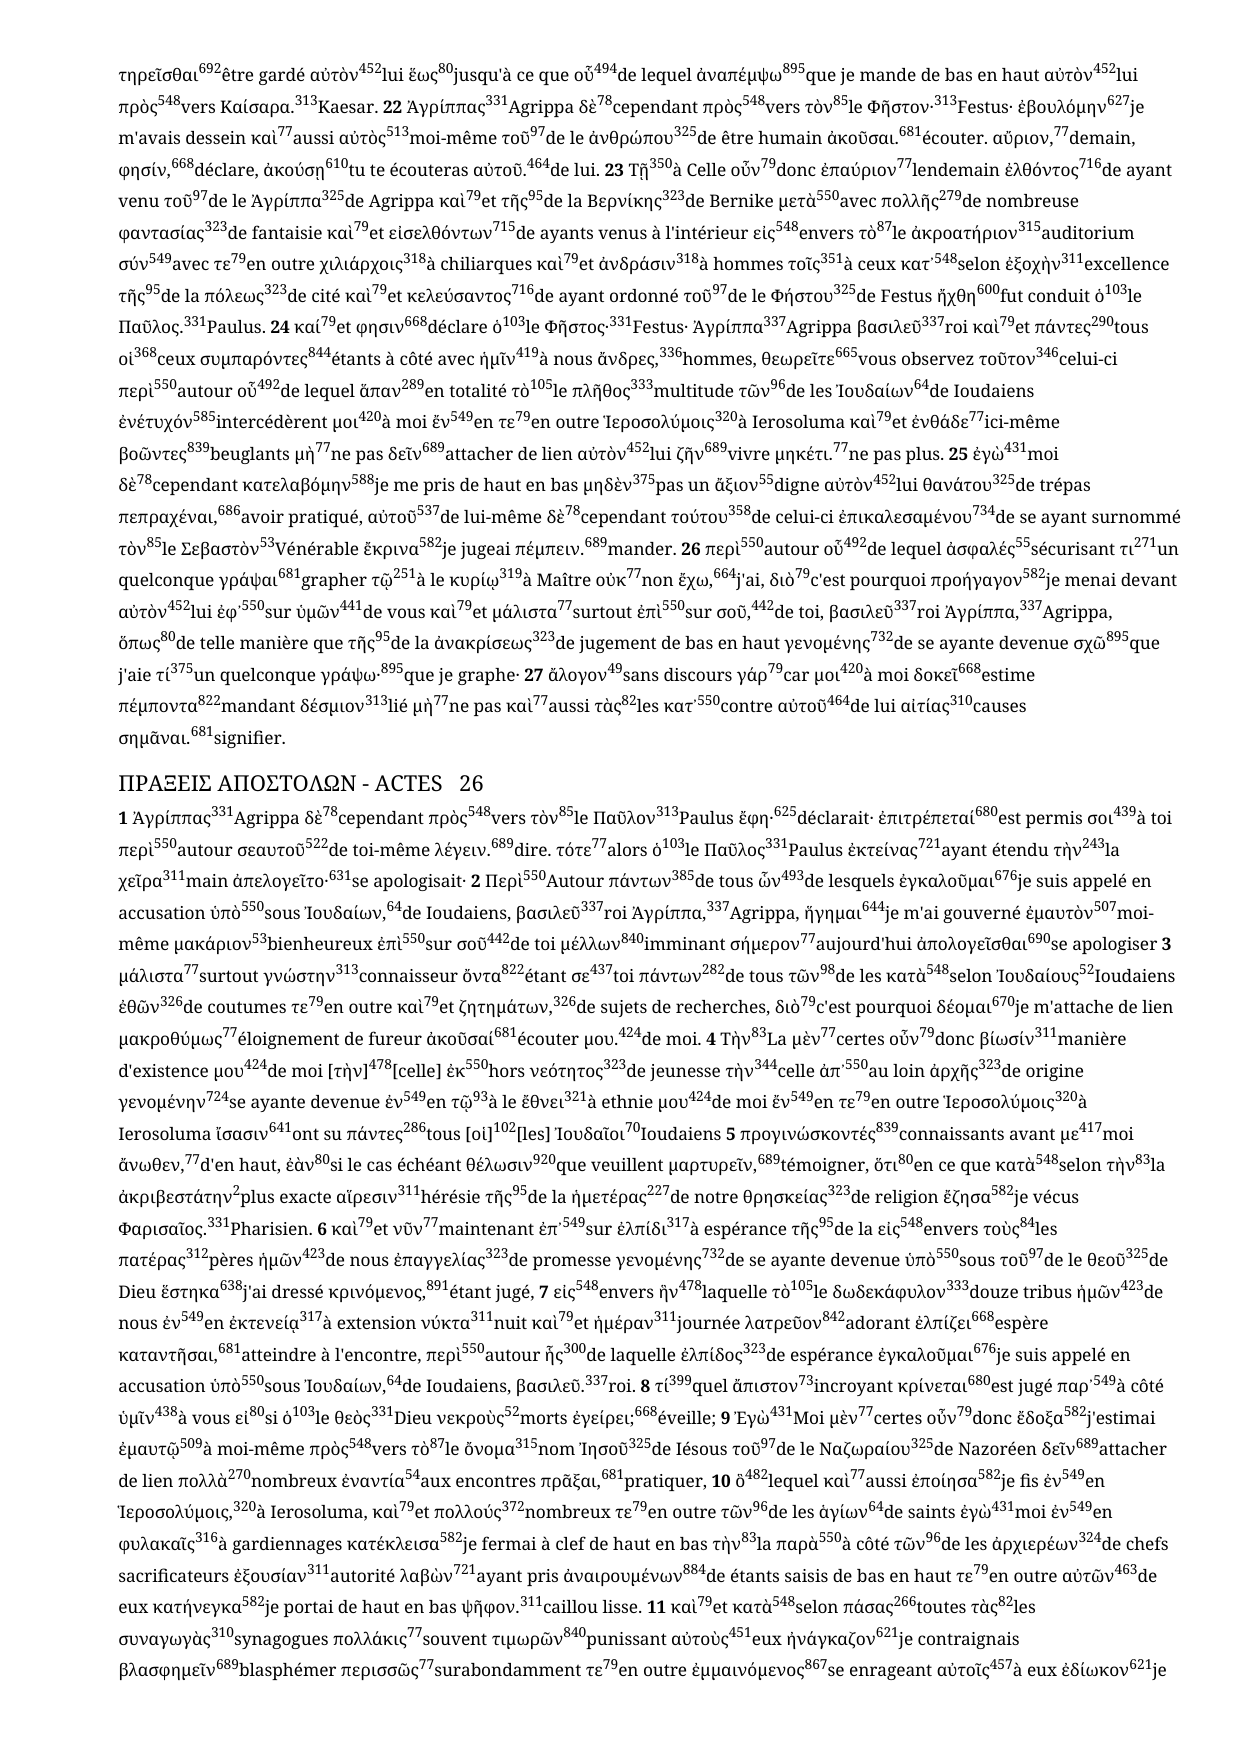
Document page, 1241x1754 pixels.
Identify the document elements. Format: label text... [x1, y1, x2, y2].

text 1 Φῆστος331Festus οὖν79donc ἐπιβὰς721ayant surmonté τῇ89à la ἐπαρχείᾳ317à éparchie μετὰ548après τρεῖς176trois ἡμέρας310journées ἀνέβη586monta εἰς548envers Ἱεροσόλυμα314Ierosoluma ἀπὸ550au loin Καισαρείας,323de Kaesareia, 2 ἐνεφάνισάν585rendirent visible dedans τε79en outre αὐτῷ458à lui οἱ102les ἀρχιερεῖς330chefs sacrificateurs καὶ79et οἱ102les πρῶτοι70premiers τῶν96de les Ἰουδαίων64de Ioudaiens κατὰ550contre τοῦ97de le Παύλου325de Paulus καὶ79et παρεκάλουν624appelaient à côté αὐτὸν452lui 3 αἰτούμενοι866se demandants χάριν311grâce κατ᾽550contre αὐτοῦ464de lui ὅπως77de telle manière que μεταπέμψηται905que se mande au-delà αὐτὸν452lui εἰς548envers Ἰερουσαλήμ,311Ierousalem, ἐνέδραν311embuscade ποιοῦντες839faisants ἀνελεῖν681saisir de bas en haut αὐτὸν452lui κατὰ548selon τὴν83la ὁδόν.311chemin. 4 ὁ364celui μὲν77certes οὖν79donc Φῆστος331Festus ἀπεκρίθη600fut répondu τηρεῖσθαι692être gardé τὸν85le Παῦλον313Paulus εἰς548envers Καισάρειαν,311Kaesareia, ἑαυτὸν528lui-même δὲ78cependant μέλλειν689imminer ἐν549en τάχει321à vitesse ἐκπορεύεσθαι·690se aller au dehors· 5 οἱ102les οὖν79donc ἐν549en ὑμῖν,438à vous, φησίν,668déclare, δυνατοὶ70puissants συγκαταβάντες720ayants descendus ensemble εἴ80si τί392un quelconque ἐστιν668est ἐν549en τῷ91à le ἀνδρὶ319à homme ἄτοπον73déplacé κατηγορείτωσαν571accusent αὐτοῦ.464de lui. 6 Διατρίψας721Ayant gratté à travers δὲ78cependant ἐν549en αὐτοῖς457à eux ἡμέρας310journées οὐ77non πλείους1plus nombreusement ὀκτὼ188de huit ἢ79ou δέκα,188de dix, καταβὰς721ayant descendu εἰς548envers Καισάρειαν,311Kaesareia, τῇ350à celle ἐπαύριον77lendemain καθίσας721ayant assis ἐπὶ550sur τοῦ99de le βήματος327de estrade ἐκέλευσεν586ordonna τὸν85le Παῦλον313Paulus ἀχθῆναι.683être conduit. 7 παραγενομένου734de se ayant devenu à côté δὲ78cependant αὐτοῦ464de lui περιέστησαν585dressèrent autour αὐτὸν452lui οἱ102les ἀπὸ550au loin Ἱεροσολύμων326de Ierosoluma καταβεβηκότες782ayants descendus Ἰουδαῖοι70Ioudaiens πολλὰ270nombreux καὶ79et βαρέα5lourds αἰτιώματα314accusations καταφέροντες839portants de haut en bas ἃ481lesquels οὐκ77non ἴσχυον624avaient la ténacité ἀποδεῖξαι,681montrer loin, 8 τοῦ97de le Παύλου325de Paulus ἀπολογουμένου861de se apologisant ὅτι80en ce que οὔτε79ni εἰς548envers τὸν85le νόμον313loi τῶν96de les Ἰουδαίων64de Ioudaiens οὔτε79ni εἰς548envers τὸ87le ἱερὸν315sanctuaire οὔτε79ni εἰς548envers Καίσαρά313Kaesar τι375un quelconque ἥμαρτον.582je fautai. 9 Ὁ103Le Φῆστος331Festus δὲ78cependant θέλων840voulant τοῖς90à les Ἰουδαίοις58à Ioudaiens χάριν311grâce καταθέσθαι682se poser de haut en bas ἀποκριθεὶς760ayant été répondu τῷ91à le Παύλῳ319à Paulus εἶπεν·586dit· θέλεις666tu veux εἰς548envers Ἱεροσόλυμα314Ierosoluma ἀναβὰς721ayant monté ἐκεῖ77là περὶ550autour τούτων359de ces-ci κριθῆναι683être jugé ἐπ᾽550sur ἐμοῦ;424de moi; 10 εἶπεν586dit δὲ78cependant ὁ103le Παῦλος·331Paulus· ἐπὶ550sur τοῦ99de le βήματος327de estrade Καίσαρος325de Kaesar ἑστώς783ayant dressé εἰμι,664je suis, οὗ77où με417moi δεῖ668attache de lien κρίνεσθαι.692être jugé. Ἰουδαίους52Ioudaiens οὐδὲν375aucun ἠδίκησα582je fis injustice ὡς80comme καὶ77aussi σὺ448toi κάλλιον77en plus beau ἐπιγινώσκεις.666tu reconnais. 11 εἰ80si μὲν79certes οὖν79donc ἀδικῶ664je fais injustice καὶ79et ἄξιον55digne θανάτου325de trépas πέπραχά638j'ai pratiqué τι,375un quelconque, οὐ77non παραιτοῦμαι670je me demande à côté τὸ348ce ἀποθανεῖν·681mourir loin· εἰ80si δὲ78cependant οὐδέν392aucun ἐστιν668est ὧν493de lesquels οὗτοι363ceux-ci κατηγοροῦσίν667accusent μου,424de moi, οὐδείς390aucun με417moi δύναται674se peut αὐτοῖς457à eux χαρίσασθαι·682se faire grâce· Καίσαρα313Kaesar ἐπικαλοῦμαι.670je me surnomme. 12 τότε77alors ὁ103le Φῆστος331Festus συλλαλήσας721ayant bavardé ensemble μετὰ550avec τοῦ99de le συμβουλίου327de délibération ensemble ἀπεκρίθη·600fut répondu· Καίσαρα313Kaesar ἐπικέκλησαι,646tu t'as surnommé, ἐπὶ548sur Καίσαρα313Kaesar πορεύσῃ.610tu te iras. 13 Ἡμερῶν322de Journées δὲ78cependant διαγενομένων731de se ayantes devenues au travers τινῶν381de des quelconques Ἀγρίππας331Agrippa ὁ103le βασιλεὺς331roi καὶ79et Βερνίκη329Bernike κατήντησαν585atteignirent à l'encontre εἰς548envers Καισάρειαν311Kaesareia ἀσπασάμενοι739se ayants salués τὸν85le Φῆστον.313Festus. 14 ὡς80comme δὲ78cependant πλείους1plus nombreusement ἡμέρας310journées διέτριβον624grattaient à travers ἐκεῖ,77là, ὁ103le Φῆστος331Festus τῷ91à le βασιλεῖ319à roi ἀνέθετο592se posa de bas en haut τὰ347ces κατὰ548selon τὸν85le Παῦλον313Paulus λέγων·840disant· ἀνήρ331homme τίς287un quelconque ἐστιν668est καταλελειμμένος813ayant été laissé en contrebas ὑπὸ550sous Φήλικος325de Félix δέσμιος,331lié, 15 περὶ550autour οὗ492de lequel γενομένου734de se ayant devenu μου424de moi εἰς548envers Ἱεροσόλυμα314Ierosoluma ἐνεφάνισαν585rendirent visible dedans οἱ102les ἀρχιερεῖς330chefs sacrificateurs καὶ79et οἱ102les πρεσβύτεροι70plus anciens τῶν96de les Ἰουδαίων64de Ioudaiens αἰτούμενοι866se demandants κατ᾽550contre αὐτοῦ464de lui καταδίκην.311exécution en justice de haut en bas. 16 πρὸς548vers οὓς479lesquels ἀπεκρίθην596je fus répondu ὅτι80en ce que οὐκ77non ἔστιν668est ἔθος333coutume Ῥωμαίοις58à Romains χαρίζεσθαί690se faire grâce τινα269un quelconque ἄνθρωπον313être humain πρὶν80avant ἢ340ou ὁ364celui κατηγορούμενος891étant accusé κατὰ548selon πρόσωπον315face ἔχοι700que ait τοὺς84les κατηγόρους312accusateurs τόπον313lieu τε79en outre ἀπολογίας323de apologie λάβοι694que prenne περὶ550autour τοῦ99de le ἐγκλήματος.327de appel en accusation. 17 συνελθόντων715de ayants venus ensemble οὖν79donc [αὐτῶν]463[de eux] ἐνθάδε77ici-même ἀναβολὴν311repousse de bas en haut μηδεμίαν267pas une ποιησάμενος740se ayant fait τῇ350à celle ἑξῆς77suivant καθίσας721ayant assis ἐπὶ550sur τοῦ99de le βήματος327de estrade ἐκέλευσα582j'ordonnai ἀχθῆναι683être conduit τὸν85le ἄνδρα·313homme· 18 περὶ550autour οὗ492de lequel σταθέντες759ayants étés dressés οἱ102les κατήγοροι330accusateurs οὐδεμίαν267aucune αἰτίαν311cause ἔφερον624portaient ὧν493de lesquels ἐγὼ431moi ὑπενόουν621je soupçonnais πονηρῶν,66de méchants, 19 ζητήματα314sujets de recherches δέ78cependant τινα270des quelconques περὶ550autour τῆς255de la ἰδίας125de en propre δεισιδαιμονίας323de peur de démon εἶχον624avaient πρὸς548vers αὐτὸν452lui καὶ79et περί550autour τινος281de un quelconque Ἰησοῦ325de Iésous τεθνηκότος778de ayant mort ὃν480lequel ἔφασκεν625affirmait ὁ103le Παῦλος331Paulus ζῆν.689vivre. 20 ἀπορούμενος867se embarrassant δὲ78cependant ἐγὼ431moi τὴν83la περὶ550autour τούτων359de ces-ci ζήτησιν311recherche ἔλεγον621je disais εἰ80si βούλοιτο703que se ait dessein πορεύεσθαι690se aller εἰς548envers Ἱεροσόλυμα314Ierosoluma κἀκεῖ77et là κρίνεσθαι692être jugé περὶ550autour τούτων.359de ces-ci. 21 τοῦ97de le δὲ78cependant Παύλου325de Paulus ἐπικαλεσαμένου734de se ayant surnommé τηρηθῆναι683être gardé αὐτὸν528lui-même εἰς548envers τὴν83la τοῦ97de le Σεβαστοῦ65de Vénérable διάγνωσιν,311diagnose, ἐκέλευσα582j'ordonnai τηρεῖσθαι692être gardé αὐτὸν452lui ἕως80jusqu'à ce que οὗ494de lequel ἀναπέμψω895que je mande de bas en haut αὐτὸν452lui πρὸς548vers Καίσαρα.313Kaesar. 22 Ἀγρίππας331Agrippa δὲ78cependant πρὸς548vers τὸν85le Φῆστον·313Festus· ἐβουλόμην627je m'avais dessein καὶ77aussi αὐτὸς513moi-même τοῦ97de le ἀνθρώπου325de être humain ἀκοῦσαι.681écouter. αὔριον,77demain, φησίν,668déclare, ἀκούσῃ610tu te écouteras αὐτοῦ.464de lui. 23 Τῇ350à Celle οὖν79donc ἐπαύριον77lendemain ἐλθόντος716de ayant venu τοῦ97de le Ἀγρίππα325de Agrippa καὶ79et τῆς95de la Βερνίκης323de Bernike μετὰ550avec πολλῆς279de nombreuse φαντασίας323de fantaisie καὶ79et εἰσελθόντων715de ayants venus à l'intérieur εἰς548envers τὸ87le ἀκροατήριον315auditorium σύν549avec τε79en outre χιλιάρχοις318à chiliarques καὶ79et ἀνδράσιν318à hommes τοῖς351à ceux κατ᾽548selon ἐξοχὴν311excellence τῆς95de la πόλεως323de cité καὶ79et κελεύσαντος716de ayant ordonné τοῦ97de le Φήστου325de Festus ἤχθη600fut conduit ὁ103le Παῦλος.331Paulus. 24 καί79et φησιν668déclare ὁ103le Φῆστος·331Festus· Ἀγρίππα337Agrippa βασιλεῦ337roi καὶ79et πάντες290tous οἱ368ceux συμπαρόντες844étants à côté avec ἡμῖν419à nous ἄνδρες,336hommes, θεωρεῖτε665vous observez τοῦτον346celui-ci περὶ550autour οὗ492de lequel ἅπαν289en totalité τὸ105le πλῆθος333multitude τῶν96de les Ἰουδαίων64de Ioudaiens ἐνέτυχόν585intercédèrent μοι420à moi ἔν549en τε79en outre Ἱεροσολύμοις320à Ierosoluma καὶ79et ἐνθάδε77ici-même βοῶντες839beuglants μὴ77ne pas δεῖν689attacher de lien αὐτὸν452lui ζῆν689vivre μηκέτι.77ne pas plus. 25 ἐγὼ431moi δὲ78cependant κατελαβόμην588je me pris de haut en bas μηδὲν375pas un ἄξιον55digne αὐτὸν452lui θανάτου325de trépas πεπραχέναι,686avoir pratiqué, αὐτοῦ537de lui-même δὲ78cependant τούτου358de celui-ci ἐπικαλεσαμένου734de se ayant surnommé τὸν85le Σεβαστὸν53Vénérable ἔκρινα582je jugeai πέμπειν.689mander. 26 περὶ550autour οὗ492de lequel ἀσφαλές55sécurisant τι271un quelconque γράψαι681grapher τῷ251à le κυρίῳ319à Maître οὐκ77non ἔχω,664j'ai, διὸ79c'est pourquoi προήγαγον582je menai devant αὐτὸν452lui ἐφ᾽550sur ὑμῶν441de vous καὶ79et μάλιστα77surtout ἐπὶ550sur σοῦ,442de toi, βασιλεῦ337roi Ἀγρίππα,337Agrippa, ὅπως80de telle manière que τῆς95de la ἀνακρίσεως323de jugement de bas en haut γενομένης732de se ayante devenue σχῶ895que j'aie τί375un quelconque γράψω·895que je graphe· 27 ἄλογον49sans discours γάρ79car μοι420à moi δοκεῖ668estime πέμποντα822mandant δέσμιον313lié μὴ77ne pas καὶ77aussi τὰς82les κατ᾽550contre αὐτοῦ464de lui αἰτίας310causes σημᾶναι.681signifier. [118, 59, 1181, 749]
text ΠΡΑΞΕΙΣ ΑΠΟΣΤΟΛΩΝ - ACTES 26 [118, 768, 1181, 798]
text 1 Ἀγρίππας331Agrippa δὲ78cependant πρὸς548vers τὸν85le Παῦλον313Paulus ἔφη·625déclarait· ἐπιτρέπεταί680est permis σοι439à toi περὶ550autour σεαυτοῦ522de toi-même λέγειν.689dire. τότε77alors ὁ103le Παῦλος331Paulus ἐκτείνας721ayant étendu τὴν243la χεῖρα311main ἀπελογεῖτο·631se apologisait· 2 Περὶ550Autour πάντων385de tous ὧν493de lesquels ἐγκαλοῦμαι676je suis appelé en accusation ὑπὸ550sous Ἰουδαίων,64de Ioudaiens, βασιλεῦ337roi Ἀγρίππα,337Agrippa, ἥγημαι644je m'ai gouverné ἐμαυτὸν507moi-même μακάριον53bienheureux ἐπὶ550sur σοῦ442de toi μέλλων840imminant σήμερον77aujourd'hui ἀπολογεῖσθαι690se apologiser 3 μάλιστα77surtout γνώστην313connaisseur ὄντα822étant σε437toi πάντων282de tous τῶν98de les κατὰ548selon Ἰουδαίους52Ioudaiens ἐθῶν326de coutumes τε79en outre καὶ79et ζητημάτων,326de sujets de recherches, διὸ79c'est pourquoi δέομαι670je m'attache de lien μακροθύμως77éloignement de fureur ἀκοῦσαί681écouter μου.424de moi. 4 Τὴν83La μὲν77certes οὖν79donc βίωσίν311manière d'existence μου424de moi [τὴν]478[celle] ἐκ550hors νεότητος323de jeunesse τὴν344celle ἀπ᾽550au loin ἀρχῆς323de origine γενομένην724se ayante devenue ἐν549en τῷ93à le ἔθνει321à ethnie μου424de moi ἔν549en τε79en outre Ἱεροσολύμοις320à Ierosoluma ἴσασιν641ont su πάντες286tous [οἱ]102[les] Ἰουδαῖοι70Ioudaiens 5 προγινώσκοντές839connaissants avant με417moi ἄνωθεν,77d'en haut, ἐὰν80si le cas échéant θέλωσιν920que veuillent μαρτυρεῖν,689témoigner, ὅτι80en ce que κατὰ548selon τὴν83la ἀκριβεστάτην2plus exacte αἵρεσιν311hérésie τῆς95de la ἡμετέρας227de notre θρησκείας323de religion ἔζησα582je vécus Φαρισαῖος.331Pharisien. 6 καὶ79et νῦν77maintenant ἐπ᾽549sur ἐλπίδι317à espérance τῆς95de la εἰς548envers τοὺς84les πατέρας312pères ἡμῶν423de nous ἐπαγγελίας323de promesse γενομένης732de se ayante devenue ὑπὸ550sous τοῦ97de le θεοῦ325de Dieu ἕστηκα638j'ai dressé κρινόμενος,891étant jugé, 7 εἰς548envers ἣν478laquelle τὸ105le δωδεκάφυλον333douze tribus ἡμῶν423de nous ἐν549en ἐκτενείᾳ317à extension νύκτα311nuit καὶ79et ἡμέραν311journée λατρεῦον842adorant ἐλπίζει668espère καταντῆσαι,681atteindre à l'encontre, περὶ550autour ἧς300de laquelle ἐλπίδος323de espérance ἐγκαλοῦμαι676je suis appelé en accusation ὑπὸ550sous Ἰουδαίων,64de Ioudaiens, βασιλεῦ.337roi. 8 τί399quel ἄπιστον73incroyant κρίνεται680est jugé παρ᾽549à côté ὑμῖν438à vous εἰ80si ὁ103le θεὸς331Dieu νεκροὺς52morts ἐγείρει;668éveille; 9 Ἐγὼ431Moi μὲν77certes οὖν79donc ἔδοξα582j'estimai ἐμαυτῷ509à moi-même πρὸς548vers τὸ87le ὄνομα315nom Ἰησοῦ325de Iésous τοῦ97de le Ναζωραίου325de Nazoréen δεῖν689attacher de lien πολλὰ270nombreux ἐναντία54aux encontres πρᾶξαι,681pratiquer, 10 ὃ482lequel καὶ77aussi ἐποίησα582je fis ἐν549en Ἱεροσολύμοις,320à Ierosoluma, καὶ79et πολλούς372nombreux τε79en outre τῶν96de les ἁγίων64de saints ἐγὼ431moi ἐν549en φυλακαῖς316à gardiennages κατέκλεισα582je fermai à clef de haut en bas τὴν83la παρὰ550à côté τῶν96de les ἀρχιερέων324de chefs sacrificateurs ἐξουσίαν311autorité λαβὼν721ayant pris ἀναιρουμένων884de étants saisis de bas en haut τε79en outre αὐτῶν463de eux κατήνεγκα582je portai de haut en bas ψῆφον.311caillou lisse. 11 καὶ79et κατὰ548selon πάσας266toutes τὰς82les συναγωγὰς310synagogues πολλάκις77souvent τιμωρῶν840punissant αὐτοὺς451eux ἠνάγκαζον621je contraignais βλασφημεῖν689blasphémer περισσῶς77surabondamment τε79en outre ἐμμαινόμενος867se enrageant αὐτοῖς457à eux ἐδίωκον621je poursuivais ἕως551jusqu'à ce que καὶ77aussi εἰς548envers τὰς82les ἔξω77au-dehors πόλεις.310cités. 12 Ἐν549En οἷς487à lesquels πορευόμενος867se allant εἰς548envers τὴν83la Δαμασκὸν311Damas μετ᾽550avec ἐξουσίας323de autorité καὶ79et ἐπιτροπῆς323de permission τῆς356de celle τῶν96de les ἀρχιερέων324de chefs sacrificateurs 13 ἡμέρας323de journée μέσης209de au milieu κατὰ548selon τὴν83la ὁδὸν311chemin εἶδον,582je vis, βασιλεῦ,337roi, οὐρανόθεν77célestement ὑπὲρ548au-dessus τὴν83la λαμπρότητα311brillance τοῦ97de le ἡλίου325de soleil περιλάμψαν709ayant brillé autour με417moi φῶς315lumière καὶ79et τοὺς345ceux σὺν549avec ἐμοὶ420à moi πορευομένους.848se allants. 14 πάντων383de tous τε79en outre καταπεσόντων715de ayants tombés de haut en bas ἡμῶν423de nous εἰς548envers τὴν83la γῆν311terre ἤκουσα582j'écoutai φωνὴν311son de voix λέγουσαν820disante πρός548vers με417moi τῇ89à la Ἑβραΐδι8à Hébraïque διαλέκτῳ·317à dialecte· Σαοὺλ337Saoul Σαούλ,337Saoul, τί399quel με417moi διώκεις;666tu poursuis; σκληρόν49dur σοι439à toi πρὸς548vers κέντρα314aiguillons λακτίζειν.689frapper du pied. 15 ἐγὼ431moi δὲ78cependant εἶπα·582je dis· τίς410quel εἶ,666tu es, κύριε;337Maître; ὁ103le δὲ78cependant κύριος331Maître εἶπεν·586dit· ἐγώ431moi εἰμι664je suis Ἰησοῦς331Iésous ὃν480lequel σὺ448toi διώκεις.666tu poursuis. 16 ἀλλ᾽79mais ἀνάστηθι554redresse καὶ79et στῆθι554dresse ἐπὶ548sur τοὺς84les πόδας312pieds σου·442de toi· εἰς548envers τοῦτο348ce-ci γὰρ79car ὤφθην596je fus vu σοι,439à toi, προχειρίσασθαί682se mainmettre en avant σε437toi ὑπηρέτην313ministre καὶ79et μάρτυρα313témoin ὧν493de lesquels τε79en outre εἶδές584tu vis [με]417[moi] ὧν493de lesquels τε79en outre ὀφθήσομαί615je serai vu σοι,439à toi, 17 ἐξαιρούμενός867se extrayant σε437toi ἐκ550hors τοῦ97de le λαοῦ325de peuple καὶ79et ἐκ550hors τῶν98de les ἐθνῶν326de ethnies εἰς548envers οὓς479lesquels ἐγὼ431moi ἀποστέλλω664j'envoie σε437toi 18 ἀνοῖξαι681ouvrir ὀφθαλμοὺς312yeux αὐτῶν,463de eux, τοῦ360de ce ἐπιστρέψαι681tourner sur ἀπὸ550au loin σκότους327de ténèbre εἰς548envers φῶς315lumière καὶ79et τῆς95de la ἐξουσίας323de autorité τοῦ97de le σατανᾶ325de Satanas ἐπὶ548sur τὸν85le θεόν,313Dieu, τοῦ360de ce λαβεῖν681prendre αὐτοὺς451eux ἄφεσιν311abandon ἁμαρτιῶν322de fautes καὶ79et κλῆρον313lot ἐν549en τοῖς351à ceux ἡγιασμένοις800à ayants étés sanctifiés πίστει317à croyance τῇ350à celle εἰς548envers ἐμέ.417moi. 19 Ὅθεν,80D'où, βασιλεῦ337roi Ἀγρίππα,337Agrippa, οὐκ77non ἐγενόμην588je me devins ἀπειθὴς47désobéissant τῇ89à la οὐρανίῳ8à céleste ὀπτασίᾳ317à apparition 20 ἀλλὰ79mais τοῖς351à ceux ἐν549en Δαμασκῷ317à Damas πρῶτόν77premièrement τε79en outre καὶ79et Ἱεροσολύμοις,320à Ierosoluma, πᾶσάν267toute τε79en outre τὴν83la χώραν311région τῆς95de la Ἰουδαίας323de Ioudaia καὶ79et τοῖς92à les ἔθνεσιν320à ethnies ἀπήγγελλον621je rapportais annonce μετανοεῖν689transintelliger καὶ79et ἐπιστρέφειν689tourner sur ἐπὶ548sur τὸν85le θεόν,313Dieu, ἄξια54dignes τῆς95de la μετανοίας323de transintelligence ἔργα314travaux πράσσοντας.821pratiquants. 21 ἕνεκα552à cause τούτων359de ces-ci με417moi Ἰουδαῖοι70Ioudaiens συλλαβόμενοι739se ayants pris ensemble [ὄντα]822[étant] ἐν549en τῷ93à le ἱερῷ321à sanctuaire ἐπειρῶντο630se tentaient διαχειρίσασθαι.682se manipuler en séparant. 22 ἐπικουρίας323de assistance οὖν79donc τυχὼν721ayant obtenu τῆς356de celle ἀπὸ550au loin τοῦ97de le θεοῦ325de Dieu ἄχρι552jusqu'à l'extrémité τῆς95de la ἡμέρας323de journée ταύτης148de celle-ci ἕστηκα638j'ai dressé μαρτυρόμενος867se rendant témoignage μικρῷ59à petit τε79en outre καὶ79et μεγάλῳ59à grand οὐδὲν375aucun ἐκτὸς552extérieurement λέγων840disant ὧν493de lesquels τε79en outre οἱ102les προφῆται330prophètes ἐλάλησαν585bavardèrent μελλόντων835de imminants γίνεσθαι690se devenir καὶ79et Μωϋσῆς,331Môusês, 23 εἰ80si παθητὸς47souffrant ὁ103le χριστός,331Christ, εἰ80si πρῶτος47premier ἐξ550hors ἀναστάσεως323de redressement νεκρῶν64de morts φῶς315lumière μέλλει668immine καταγγέλλειν689annoncer de haut en bas τῷ91à le τε79en outre λαῷ319à peuple καὶ79et τοῖς92à les ἔθνεσιν.320à ethnies. 24 Ταῦτα347Ces-ci δὲ78cependant αὐτοῦ464de lui ἀπολογουμένου861de se apologisant ὁ103le Φῆστος331Festus μεγάλῃ36à grande τῇ89à la φωνῇ317à son de voix φησιν·668déclare· μαίνῃ,672tu te délires, Παῦλε·337Paulus· τὰ104les πολλά391nombreux σε437toi γράμματα332lettres εἰς548envers μανίαν311manie περιτρέπει.668tourne autour. 25 ὁ103le δὲ78cependant Παῦλος·331Paulus· οὐ77non μαίνομαι,670je me délire, φησίν,668déclare, κράτιστε27très fort Φῆστε,337Festus, ἀλλ᾽79mais ἀληθείας323de vérité καὶ79et σωφροσύνης323de émotion saine ῥήματα314oraux ἀποφθέγγομαι.670je me profère au loin. 26 ἐπίσταται674se établit sûrement γὰρ79car περὶ550autour τούτων359de ces-ci ὁ103le βασιλεὺς331roi πρὸς548vers ὃν480lequel καὶ77aussi παρρησιαζόμενος867se oralisant franchement λαλῶ,664je bavarde, λανθάνειν689omettre γὰρ79car αὐτόν452lui [τι]375[un quelconque] τούτων359de ces-ci οὐ77non πείθομαι676je suis persuadé οὐθέν·375aucun· οὐ77non γάρ79car ἐστιν668est ἐν549en γωνίᾳ317à coin πεπραγμένον815ayant été pratiqué τοῦτο.366ce-ci. 27 πιστεύεις,666tu crois, βασιλεῦ337roi Ἀγρίππα,337Agrippa, τοῖς90à les προφήταις;318à prophètes; οἶδα638j'ai su ὅτι80en ce que πιστεύεις.666tu crois. 28 ὁ103le δὲ78cependant Ἀγρίππας331Agrippa πρὸς548vers τὸν85le Παῦλον·313Paulus· ἐν549en ὀλίγῳ380à peu με417moi πείθεις666tu persuades Χριστιανὸν313Chrétien ποιῆσαι.681faire. 29 ὁ103le δὲ78cependant Παῦλος·331Paulus· εὐξαίμην695que je me souhaite ἂν340le cas échéant τῷ91à le θεῷ319à Dieu καὶ79et ἐν549en ὀλίγῳ380à peu καὶ79et ἐν549en μεγάλῳ61à grand οὐ77non μόνον77seulement σὲ437toi ἀλλὰ79mais καὶ77aussi πάντας372tous τοὺς345ceux ἀκούοντάς821écoutants μου424de moi σήμερον77aujourd'hui γενέσθαι682se devenir τοιούτους345tels ὁποῖος410quel que καὶ77aussi ἐγώ431moi εἰμι664je suis παρεκτὸς552hormis τῶν96de les δεσμῶν324de liens τούτων.149de ceux-ci. 30 Ἀνέστη586Redressa τε79en outre ὁ103le βασιλεὺς331roi καὶ79et ὁ103le ἡγεμὼν331gouverneur ἥ101la τε79en outre Βερνίκη329Bernike καὶ79et οἱ363ceux συγκαθήμενοι866se asseyants ensemble αὐτοῖς,457à eux, 31 καὶ79et ἀναχωρήσαντες720ayants replacés ἐλάλουν624bavardaient πρὸς548vers ἀλλήλους501les uns les autres λέγοντες839disants ὅτι80en ce que οὐδὲν271aucun θανάτου325de trépas ἢ79ou δεσμῶν324de liens ἄξιόν55digne [τι]271[un quelconque] πράσσει668pratique ὁ103le ἄνθρωπος331être humain οὗτος.156celui-ci. 32 Ἀγρίππας331Agrippa δὲ78cependant τῷ91à le Φήστῳ319à Festus ἔφη·625déclarait· ἀπολελύσθαι688avoir été délié au loin ἐδύνατο631se pouvait ὁ103le ἄνθρωπος331être humain οὗτος156celui-ci εἰ551si μὴ77ne pas ἐπεκέκλητο661s'avait surnommé Καίσαρα.313Kaesar. [118, 802, 1181, 1682]
